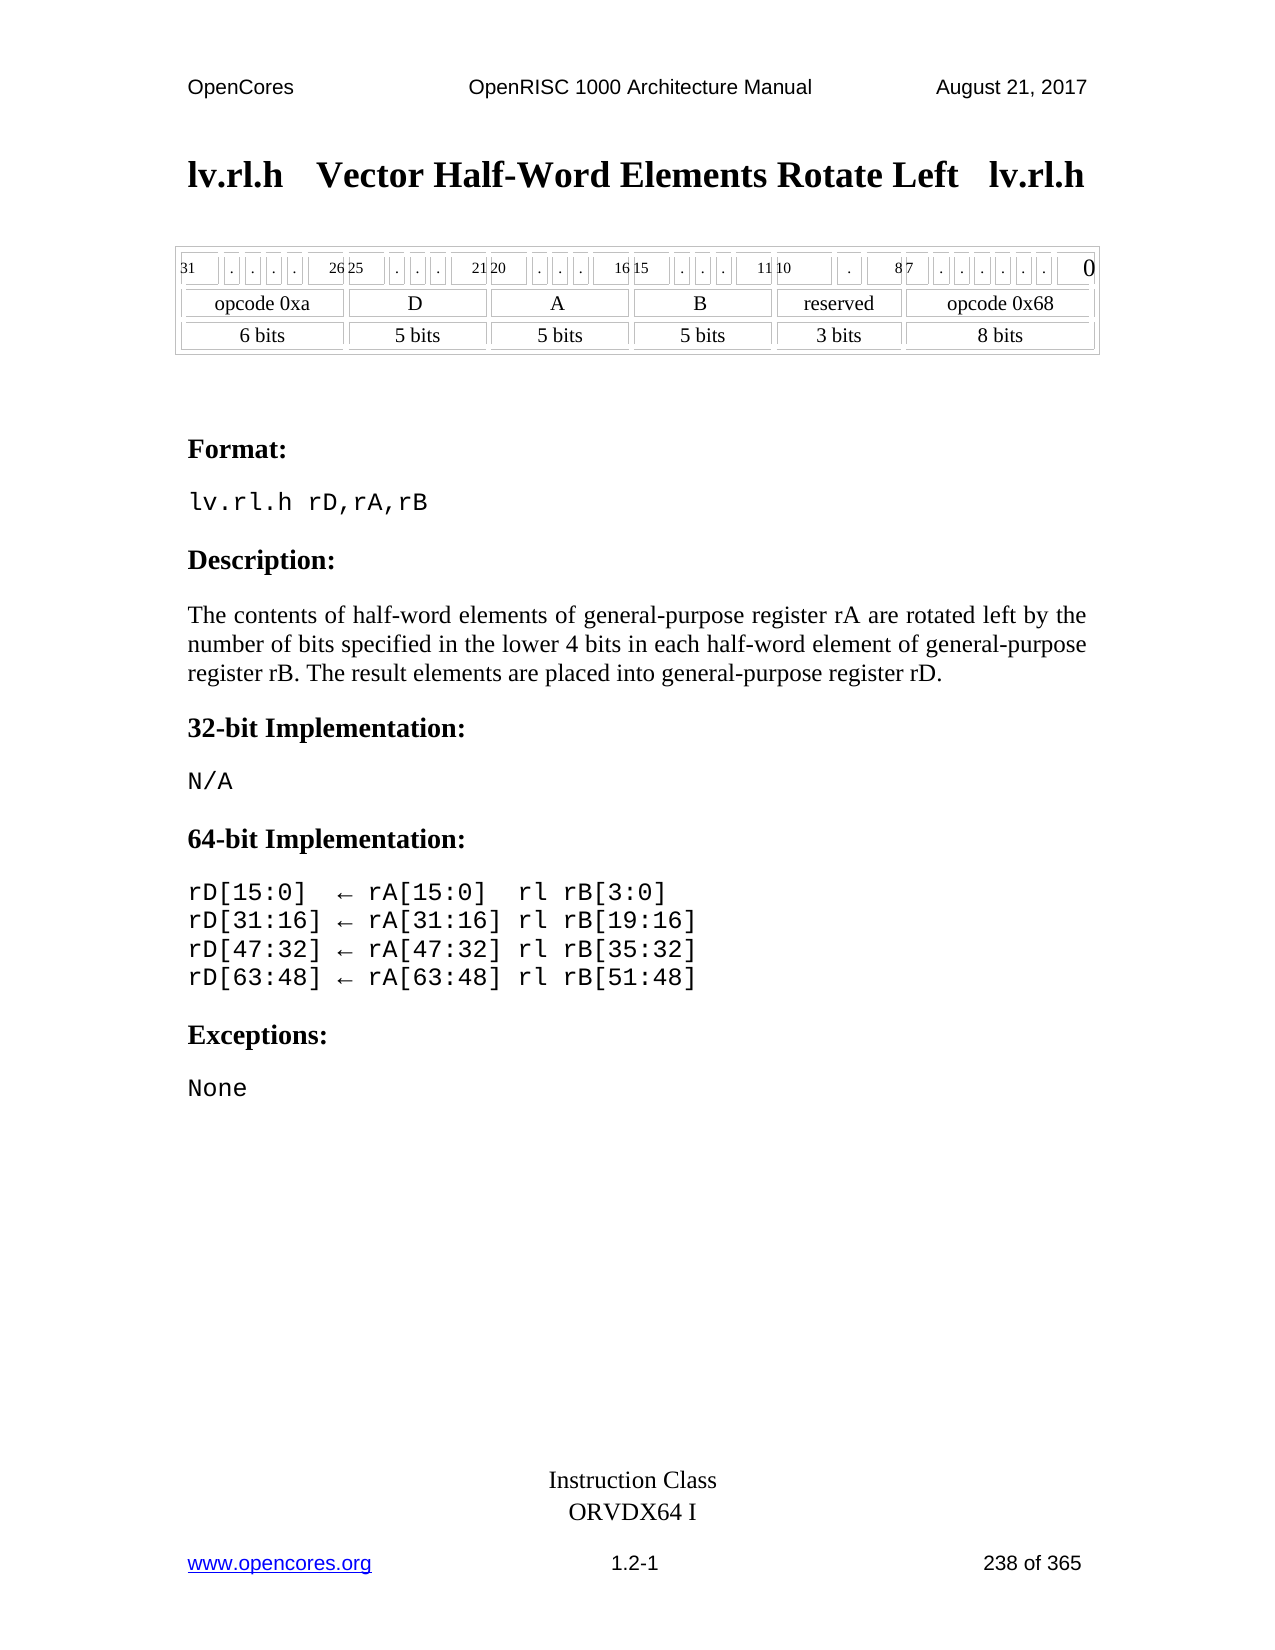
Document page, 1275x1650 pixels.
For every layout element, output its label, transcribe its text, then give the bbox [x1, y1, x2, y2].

text lv.rl.h rD,rA,rB [187, 489, 1087, 518]
text 64-bit Implementation: [187, 822, 1087, 855]
text 32-bit Implementation: [187, 712, 1087, 744]
text rD[15:0] ← rA[15:0] rl rB[3:0] rD[31:16] ← rA[31:16] rl rB[19:16] rD[47:32] ← rA[47:32] rl rB[35:32] rD[63:48] ← rA[63:48] rl rB[51:48] [187, 880, 1087, 993]
text Exceptions: [187, 1018, 1087, 1050]
text Format: [187, 432, 1087, 464]
text None [187, 1075, 1087, 1104]
text N/A [187, 769, 1087, 797]
text Description: [187, 543, 1087, 575]
text The contents of half-word elements of general-purpose register rA are rotated left by the number of bits specified in the lower 4 bits in each half-word element of general-purpose register rB. The result elements are placed into general-purpose register rD. [187, 600, 1087, 687]
